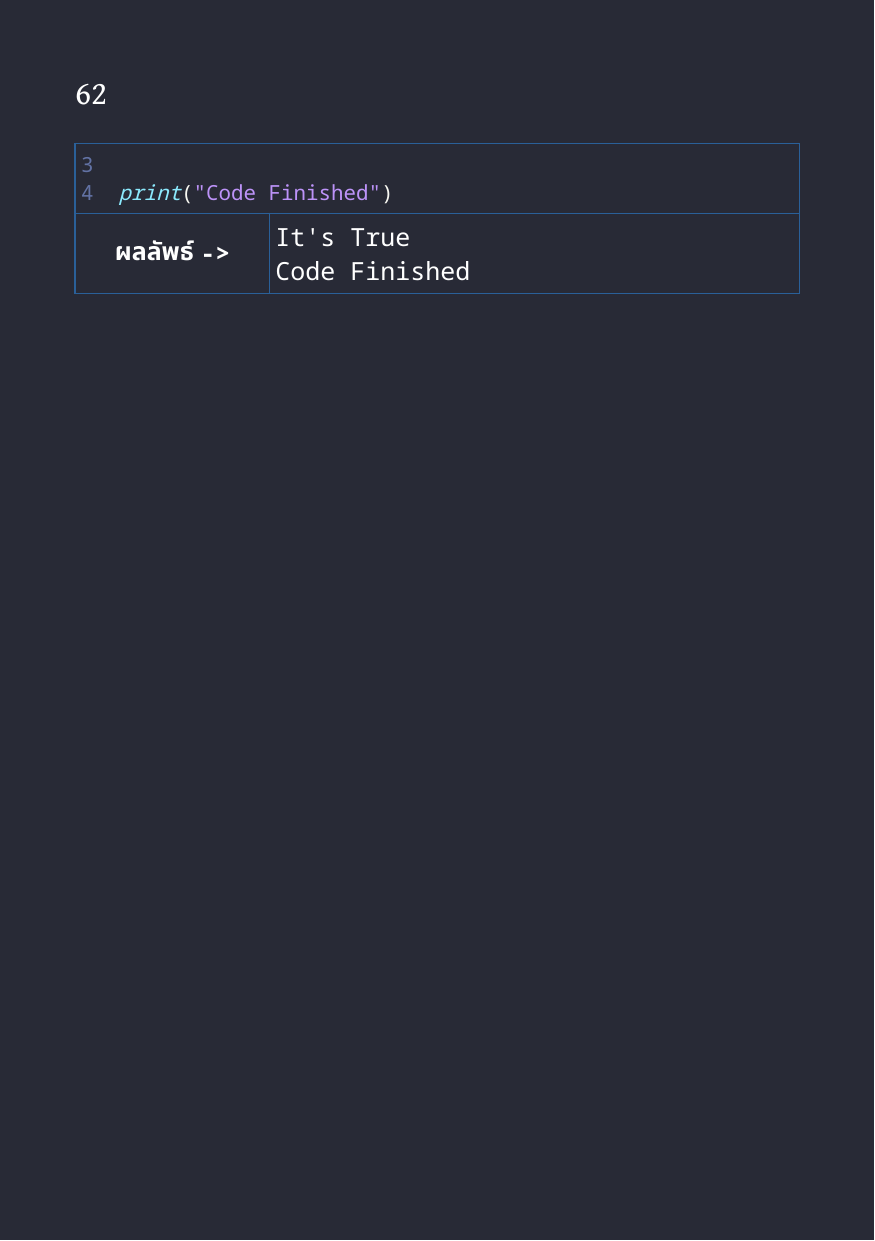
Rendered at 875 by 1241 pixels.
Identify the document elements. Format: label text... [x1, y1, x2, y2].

table_cell It's True Code Finished [270, 214, 799, 293]
table_header 3 4 print("Code Finished") [76, 144, 799, 212]
table_cell ผลลัพธ์ -> [76, 214, 269, 293]
